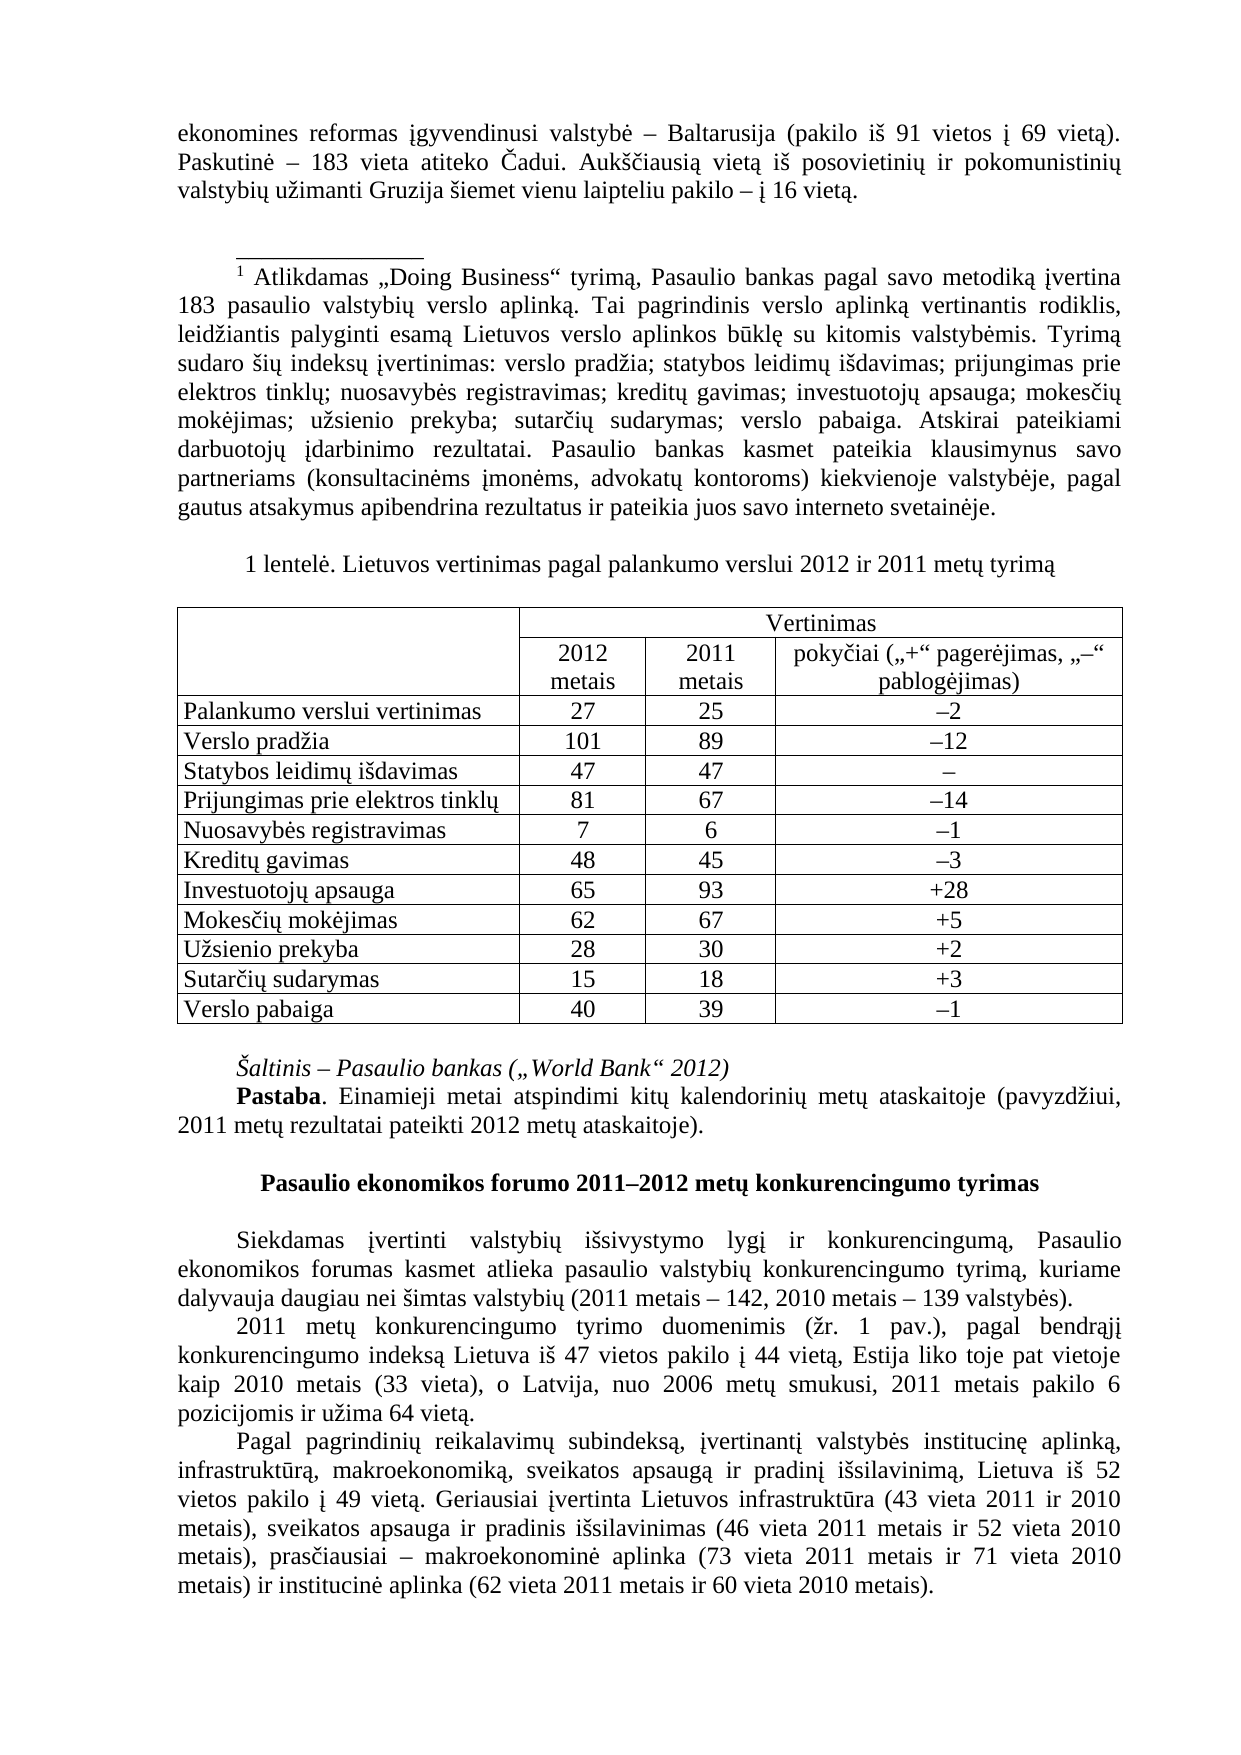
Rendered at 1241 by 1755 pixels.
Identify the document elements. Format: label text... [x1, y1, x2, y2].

text Šaltinis – Pasaulio bankas („World Bank“ 2012) [177, 1053, 1122, 1081]
table_cell – [776, 756, 1122, 784]
table_cell 62 [520, 905, 645, 933]
table_cell 6 [646, 815, 775, 844]
table_header [178, 608, 519, 695]
text 1 Atlikdamas „Doing Business“ tyrimą, Pasaulio bankas pagal savo metodiką įvertina 183 pasaulio valstybių verslo aplinką. Tai pagrindinis verslo aplinką vertinantis rodiklis, leidžiantis palyginti esamą Lietuvos verslo aplinkos būklę su kitomis valstybėmis. Tyrimą sudaro šių indeksų įvertinimas: verslo pradžia; statybos leidimų išdavimas; prijungimas prie elektros tinklų; nuosavybės registravimas; kreditų gavimas; investuotojų apsauga; mokesčių mokėjimas; užsienio prekyba; sutarčių sudarymas; verslo pabaiga. Atskirai pateikiami darbuotojų įdarbinimo rezultatai. Pasaulio bankas kasmet pateikia klausimynus savo partneriams (konsultacinėms įmonėms, advokatų kontoroms) kiekvienoje valstybėje, pagal gautus atsakymus apibendrina rezultatus ir pateikia juos savo interneto svetainėje. [177, 262, 1122, 521]
table_cell 67 [646, 786, 775, 814]
table_cell 81 [520, 786, 645, 814]
table_cell Palankumo verslui vertinimas [178, 696, 519, 725]
table_cell +3 [776, 964, 1122, 993]
text 2011 metų konkurencingumo tyrimo duomenimis (žr. 1 pav.), pagal bendrąjį konkurencingumo indeksą Lietuva iš 47 vietos pakilo į 44 vietą, Estija liko toje pat vietoje kaip 2010 metais (33 vieta), o Latvija, nuo 2006 metų smukusi, 2011 metais pakilo 6 pozicijomis ir užima 64 vietą. [177, 1311, 1122, 1426]
table_cell –1 [776, 994, 1122, 1023]
table_cell 101 [520, 726, 645, 755]
table_cell 93 [646, 875, 775, 904]
table_cell 47 [520, 756, 645, 784]
table_cell 47 [646, 756, 775, 784]
text Pastaba. Einamieji metai atspindimi kitų kalendorinių metų ataskaitoje (pavyzdžiui, 2011 metų rezultatai pateikti 2012 metų ataskaitoje). [177, 1081, 1122, 1139]
table_cell +2 [776, 935, 1122, 963]
table_cell 89 [646, 726, 775, 755]
text ekonomines reformas įgyvendinusi valstybė – Baltarusija (pakilo iš 91 vietos į 69 vietą). Paskutinė – 183 vieta atiteko Čadui. Aukščiausią vietą iš posovietinių ir pokomunistinių valstybių užimanti Gruzija šiemet vienu laipteliu pakilo – į 16 vietą. [177, 118, 1122, 204]
table_cell Investuotojų apsauga [178, 875, 519, 904]
text 1 lentelė. Lietuvos vertinimas pagal palankumo verslui 2012 ir 2011 metų tyrimą [177, 549, 1122, 578]
table_cell –12 [776, 726, 1122, 755]
table_cell Verslo pabaiga [178, 994, 519, 1023]
table_cell 2011 metais [646, 638, 775, 695]
table_cell 40 [520, 994, 645, 1023]
text _______________ [177, 233, 1122, 262]
table_cell 27 [520, 696, 645, 725]
table_cell 2012 metais [520, 638, 645, 695]
table_cell 30 [646, 935, 775, 963]
table_cell –2 [776, 696, 1122, 725]
table_cell 67 [646, 905, 775, 933]
table_cell –3 [776, 845, 1122, 874]
table_cell Nuosavybės registravimas [178, 815, 519, 844]
text Siekdamas įvertinti valstybių išsivystymo lygį ir konkurencingumą, Pasaulio ekonomikos forumas kasmet atlieka pasaulio valstybių konkurencingumo tyrimą, kuriame dalyvauja daugiau nei šimtas valstybių (2011 metais – 142, 2010 metais – 139 valstybės). [177, 1225, 1122, 1311]
table_cell +28 [776, 875, 1122, 904]
table_cell Statybos leidimų išdavimas [178, 756, 519, 784]
text Pasaulio ekonomikos forumo 2011–2012 metų konkurencingumo tyrimas [177, 1168, 1122, 1196]
table_cell 28 [520, 935, 645, 963]
table_cell +5 [776, 905, 1122, 933]
table_cell 48 [520, 845, 645, 874]
table_cell 25 [646, 696, 775, 725]
table_cell 39 [646, 994, 775, 1023]
table_cell 7 [520, 815, 645, 844]
text Pagal pagrindinių reikalavimų subindeksą, įvertinantį valstybės institucinę aplinką, infrastruktūrą, makroekonomiką, sveikatos apsaugą ir pradinį išsilavinimą, Lietuva iš 52 vietos pakilo į 49 vietą. Geriausiai įvertinta Lietuvos infrastruktūra (43 vieta 2011 ir 2010 metais), sveikatos apsauga ir pradinis išsilavinimas (46 vieta 2011 metais ir 52 vieta 2010 metais), prasčiausiai – makroekonominė aplinka (73 vieta 2011 metais ir 71 vieta 2010 metais) ir institucinė aplinka (62 vieta 2011 metais ir 60 vieta 2010 metais). [177, 1426, 1122, 1599]
table_header Vertinimas [520, 608, 1122, 637]
table_cell Sutarčių sudarymas [178, 964, 519, 993]
table_cell Užsienio prekyba [178, 935, 519, 963]
table_cell Kreditų gavimas [178, 845, 519, 874]
table_cell Verslo pradžia [178, 726, 519, 755]
table_cell 65 [520, 875, 645, 904]
table_cell 45 [646, 845, 775, 874]
table_cell Mokesčių mokėjimas [178, 905, 519, 933]
table_cell 18 [646, 964, 775, 993]
table_cell Prijungimas prie elektros tinklų [178, 786, 519, 814]
table_cell pokyčiai („+“ pagerėjimas, „–“ pablogėjimas) [776, 638, 1122, 695]
table_cell 15 [520, 964, 645, 993]
table_cell –14 [776, 786, 1122, 814]
table_cell –1 [776, 815, 1122, 844]
